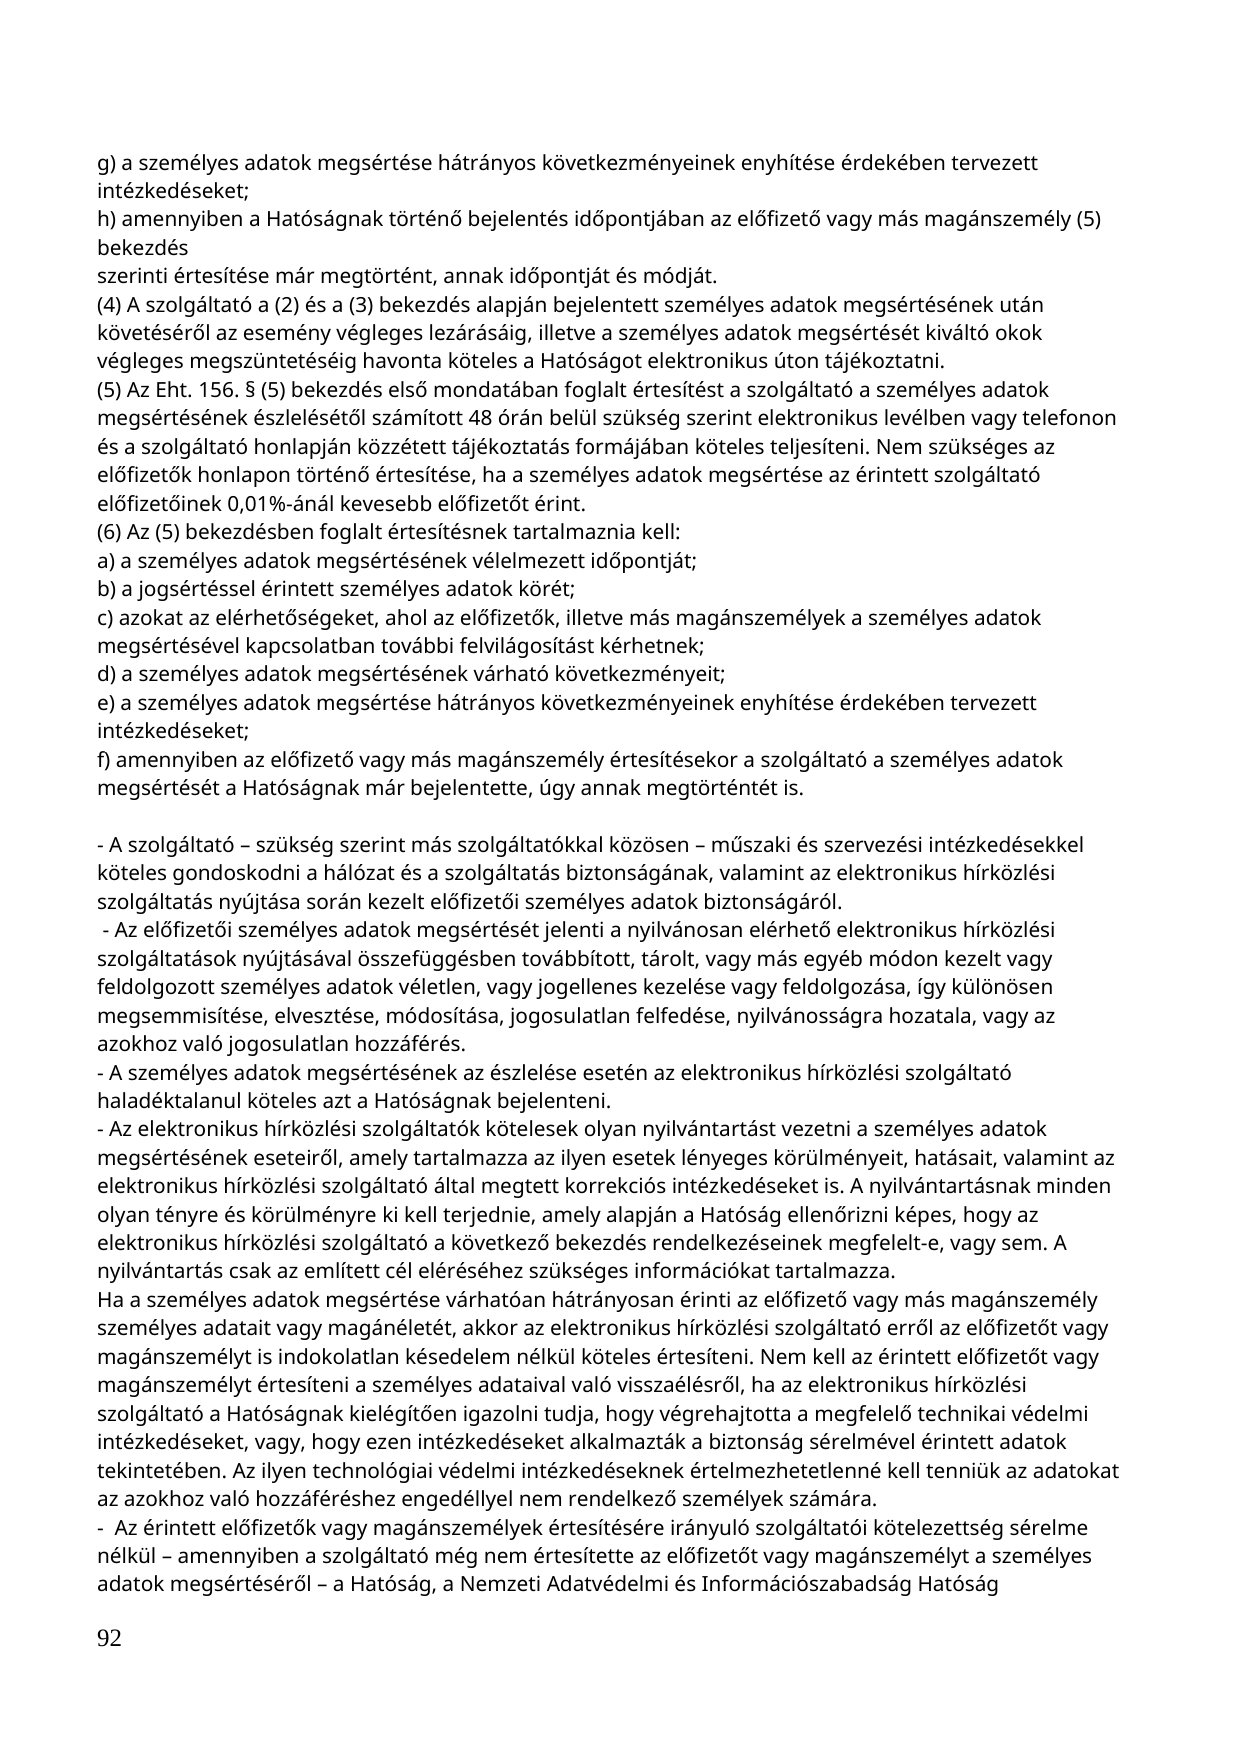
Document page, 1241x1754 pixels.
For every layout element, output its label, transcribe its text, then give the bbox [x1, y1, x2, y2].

text c) azokat az elérhetőségeket, ahol az előfizetők, illetve más magánszemélyek a személyes adatok megsértésével kapcsolatban további felvilágosítást kérhetnek; [97, 603, 1130, 659]
text a) a személyes adatok megsértésének vélelmezett időpontját; [97, 546, 1130, 574]
text - Az elektronikus hírközlési szolgáltatók kötelesek olyan nyilvántartást vezetni a személyes adatok megsértésének eseteiről, amely tartalmazza az ilyen esetek lényeges körülményeit, hatásait, valamint az elektronikus hírközlési szolgáltató által megtett korrekciós intézkedéseket is. A nyilvántartásnak minden olyan tényre és körülményre ki kell terjednie, amely alapján a Hatóság ellenőrizni képes, hogy az elektronikus hírközlési szolgáltató a következő bekezdés rendelkezéseinek megfelelt-e, vagy sem. A nyilvántartás csak az említett cél eléréséhez szükséges információkat tartalmazza. [97, 1114, 1165, 1285]
text e) a személyes adatok megsértése hátrányos következményeinek enyhítése érdekében tervezett intézkedéseket; [97, 688, 1130, 745]
text f) amennyiben az előfizető vagy más magánszemély értesítésekor a szolgáltató a személyes adatok megsértését a Hatóságnak már bejelentette, úgy annak megtörténtét is. [97, 745, 1130, 802]
text - A szolgáltató – szükség szerint más szolgáltatókkal közösen – műszaki és szervezési intézkedésekkel köteles gondoskodni a hálózat és a szolgáltatás biztonságának, valamint az elektronikus hírközlési szolgáltatás nyújtása során kezelt előfizetői személyes adatok biztonságáról. [97, 830, 1130, 915]
text Ha a személyes adatok megsértése várhatóan hátrányosan érinti az előfizető vagy más magánszemély személyes adatait vagy magánéletét, akkor az elektronikus hírközlési szolgáltató erről az előfizetőt vagy magánszemélyt is indokolatlan késedelem nélkül köteles értesíteni. Nem kell az érintett előfizetőt vagy magánszemélyt értesíteni a személyes adataival való visszaélésről, ha az elektronikus hírközlési szolgáltató a Hatóságnak kielégítően igazolni tudja, hogy végrehajtotta a megfelelő technikai védelmi intézkedéseket, vagy, hogy ezen intézkedéseket alkalmazták a biztonság sérelmével érintett adatok tekintetében. Az ilyen technológiai védelmi intézkedéseknek értelmezhetetlenné kell tenniük az adatokat az azokhoz való hozzáféréshez engedéllyel nem rendelkező személyek számára. [97, 1285, 1130, 1513]
text d) a személyes adatok megsértésének várható következményeit; [97, 659, 1130, 688]
text (4) A szolgáltató a (2) és a (3) bekezdés alapján bejelentett személyes adatok megsértésének után követéséről az esemény végleges lezárásáig, illetve a személyes adatok megsértését kiváltó okok végleges megszüntetéséig havonta köteles a Hatóságot elektronikus úton tájékoztatni. [97, 290, 1130, 375]
text - A személyes adatok megsértésének az észlelése esetén az elektronikus hírközlési szolgáltató haladéktalanul köteles azt a Hatóságnak bejelenteni. [97, 1058, 1130, 1114]
text (6) Az (5) bekezdésben foglalt értesítésnek tartalmaznia kell: [97, 517, 1130, 546]
text g) a személyes adatok megsértése hátrányos következményeinek enyhítése érdekében tervezett intézkedéseket; [97, 148, 1130, 204]
text b) a jogsértéssel érintett személyes adatok körét; [97, 574, 1130, 603]
text h) amennyiben a Hatóságnak történő bejelentés időpontjában az előfizető vagy más magánszemély (5) bekezdés [97, 204, 1130, 261]
text - Az előfizetői személyes adatok megsértését jelenti a nyilvánosan elérhető elektronikus hírközlési szolgáltatások nyújtásával összefüggésben továbbított, tárolt, vagy más egyéb módon kezelt vagy feldolgozott személyes adatok véletlen, vagy jogellenes kezelése vagy feldolgozása, így különösen megsemmisítése, elvesztése, módosítása, jogosulatlan felfedése, nyilvánosságra hozatala, vagy az azokhoz való jogosulatlan hozzáférés. [97, 915, 1130, 1058]
text szerinti értesítése már megtörtént, annak időpontját és módját. [97, 261, 1130, 290]
text - Az érintett előfizetők vagy magánszemélyek értesítésére irányuló szolgáltatói kötelezettség sérelme nélkül – amennyiben a szolgáltató még nem értesítette az előfizetőt vagy magánszemélyt a személyes adatok megsértéséről – a Hatóság, a Nemzeti Adatvédelmi és Információszabadság Hatóság [97, 1513, 1130, 1598]
text (5) Az Eht. 156. § (5) bekezdés első mondatában foglalt értesítést a szolgáltató a személyes adatok megsértésének észlelésétől számított 48 órán belül szükség szerint elektronikus levélben vagy telefonon és a szolgáltató honlapján közzétett tájékoztatás formájában köteles teljesíteni. Nem szükséges az előfizetők honlapon történő értesítése, ha a személyes adatok megsértése az érintett szolgáltató előfizetőinek 0,01%-ánál kevesebb előfizetőt érint. [97, 375, 1130, 517]
